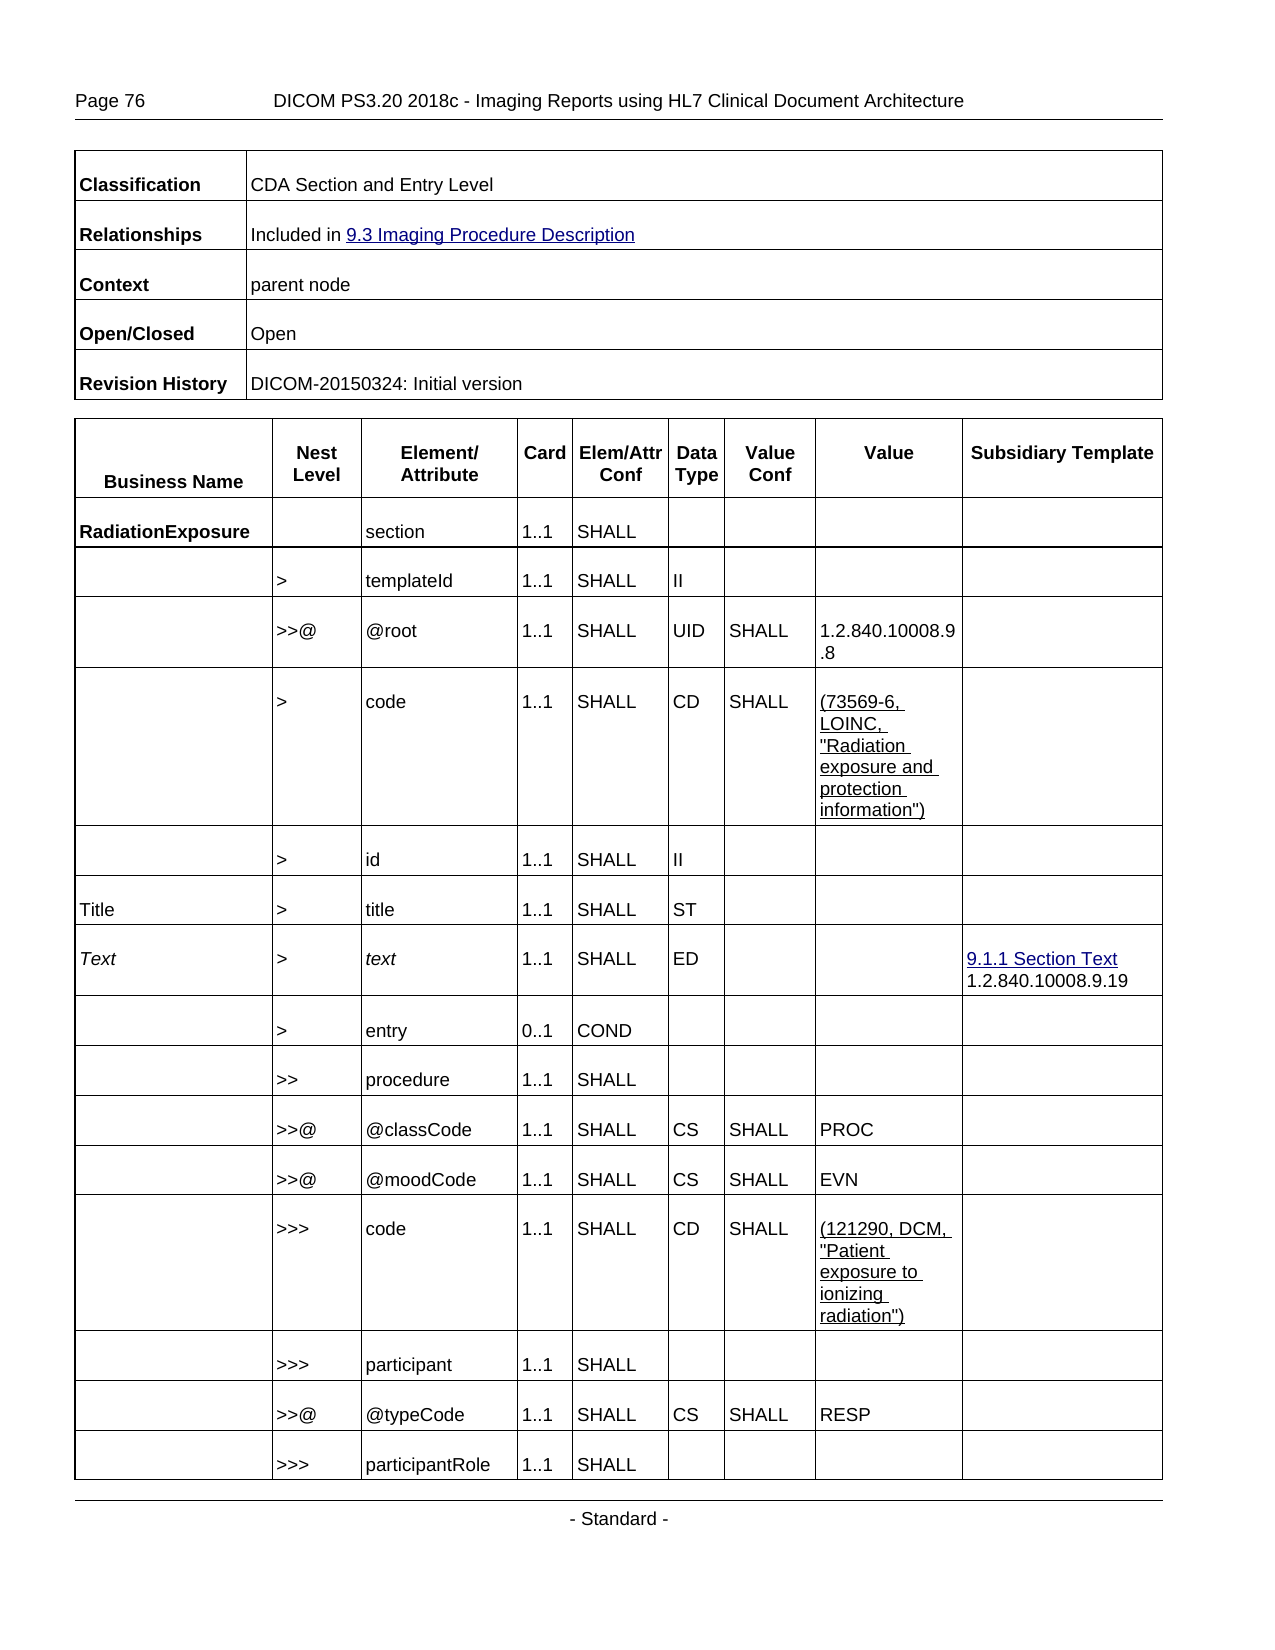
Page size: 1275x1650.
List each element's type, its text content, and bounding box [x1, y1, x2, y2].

table_cell DICOM-20150324: Initial version [247, 350, 1162, 398]
table_header Elem/Attr Conf [573, 419, 668, 497]
table_cell [816, 826, 962, 874]
table_cell title [362, 876, 517, 924]
table_cell SHALL [573, 548, 668, 596]
table_cell [963, 548, 1162, 596]
table_cell [76, 1146, 272, 1194]
table_cell >>> [273, 1331, 361, 1380]
table_cell >>> [273, 1195, 361, 1330]
table_cell SHALL [573, 925, 668, 995]
table_header Element/​Attribute [362, 419, 517, 497]
table_cell [669, 996, 724, 1045]
table_cell [76, 1046, 272, 1095]
table_cell [816, 498, 962, 546]
table_cell [816, 1431, 962, 1479]
table_cell SHALL [573, 1195, 668, 1330]
table_cell [963, 1431, 1162, 1479]
table_cell [963, 1046, 1162, 1095]
table_cell 1..1 [518, 498, 572, 546]
table_cell [725, 1046, 815, 1095]
table_cell SHALL [573, 826, 668, 874]
table_cell @classCode [362, 1096, 517, 1144]
table_cell [963, 876, 1162, 924]
table_cell 1..1 [518, 1195, 572, 1330]
table_cell [669, 1046, 724, 1095]
table_cell participant​Role [362, 1431, 517, 1479]
table_cell Radiation​Exposure [76, 498, 272, 546]
table_cell [725, 1331, 815, 1380]
table_cell template​Id [362, 548, 517, 596]
table_cell SHALL [573, 1096, 668, 1144]
table_cell > [273, 668, 361, 825]
table_header Data Type [669, 419, 724, 497]
table_cell >> [273, 1046, 361, 1095]
table_header Business Name [76, 419, 272, 497]
table_cell SHALL [573, 1431, 668, 1479]
table_cell 1..1 [518, 1381, 572, 1429]
table_cell [963, 498, 1162, 546]
table_cell [963, 1096, 1162, 1144]
table_cell 1..1 [518, 1431, 572, 1479]
table_header Card [518, 419, 572, 497]
table_cell > [273, 548, 361, 596]
table_cell COND [573, 996, 668, 1045]
table_cell (73569-6, LOINC, "Radiation exposure and protection information") [816, 668, 962, 825]
table_cell Revision History [76, 350, 246, 398]
table_cell (121290, DCM, "Patient exposure to ionizing radiation") [816, 1195, 962, 1330]
table_cell code [362, 668, 517, 825]
table_cell SHALL [573, 876, 668, 924]
table_cell [816, 1331, 962, 1380]
table_cell 1..1 [518, 1046, 572, 1095]
table_cell SHALL [725, 1381, 815, 1429]
table_cell ED [669, 925, 724, 995]
table_cell [963, 597, 1162, 667]
table_cell procedure [362, 1046, 517, 1095]
table_cell [963, 996, 1162, 1045]
table_cell [76, 1096, 272, 1144]
table_cell 1..1 [518, 597, 572, 667]
table_cell > [273, 996, 361, 1045]
table_cell [963, 1381, 1162, 1429]
table_cell [76, 996, 272, 1045]
table_cell SHALL [725, 1146, 815, 1194]
table_cell SHALL [573, 1331, 668, 1380]
table_cell [725, 996, 815, 1045]
table_cell CS [669, 1096, 724, 1144]
table_cell SHALL [725, 1096, 815, 1144]
table_cell 1..1 [518, 1331, 572, 1380]
table_cell participant [362, 1331, 517, 1380]
table_cell 1..1 [518, 925, 572, 995]
table_cell [963, 1331, 1162, 1380]
table_cell CD [669, 668, 724, 825]
table_cell [76, 1195, 272, 1330]
table_cell [725, 498, 815, 546]
table_cell Title [76, 876, 272, 924]
table_cell parent node [247, 250, 1162, 299]
table_cell [963, 826, 1162, 874]
table_cell UID [669, 597, 724, 667]
table_cell [725, 1431, 815, 1479]
table_cell [725, 925, 815, 995]
table_cell [963, 1146, 1162, 1194]
table_cell [76, 597, 272, 667]
table_cell II [669, 826, 724, 874]
table_cell EVN [816, 1146, 962, 1194]
table_cell SHALL [573, 1381, 668, 1429]
table_cell Text [76, 925, 272, 995]
table_cell SHALL [725, 597, 815, 667]
table_cell CD [669, 1195, 724, 1330]
table_cell PROC [816, 1096, 962, 1144]
table_cell [963, 668, 1162, 825]
table_cell entry [362, 996, 517, 1045]
table_cell [76, 668, 272, 825]
table_cell [816, 996, 962, 1045]
table_cell @moodCode [362, 1146, 517, 1194]
table_cell ST [669, 876, 724, 924]
table_cell SHALL [573, 1146, 668, 1194]
table_cell >>@ [273, 1381, 361, 1429]
table_cell [816, 1046, 962, 1095]
table_header Nest Level [273, 419, 361, 497]
table_cell SHALL [725, 668, 815, 825]
table_cell [76, 826, 272, 874]
table_cell section [362, 498, 517, 546]
table_cell [963, 1195, 1162, 1330]
table_cell Context [76, 250, 246, 299]
table_cell [725, 826, 815, 874]
table_cell [76, 548, 272, 596]
table_header Subsidiary Template [963, 419, 1162, 497]
table_cell SHALL [573, 1046, 668, 1095]
table_cell code [362, 1195, 517, 1330]
table_cell 1..1 [518, 876, 572, 924]
table_cell Open/Closed [76, 300, 246, 349]
table_header Value Conf [725, 419, 815, 497]
table_cell >>> [273, 1431, 361, 1479]
table_cell CS [669, 1381, 724, 1429]
table_cell @typeCode [362, 1381, 517, 1429]
table_cell [76, 1331, 272, 1380]
table_cell Open [247, 300, 1162, 349]
table_cell 1..1 [518, 826, 572, 874]
table_cell [725, 876, 815, 924]
table_cell CDA Section and Entry Level [247, 151, 1162, 200]
table_cell [816, 876, 962, 924]
table_cell SHALL [573, 597, 668, 667]
table_cell 1.2.840.10008.9.8 [816, 597, 962, 667]
table_cell [76, 1431, 272, 1479]
table_cell [725, 548, 815, 596]
table_cell >>@ [273, 1146, 361, 1194]
table_cell >>@ [273, 1096, 361, 1144]
table_cell [273, 498, 361, 546]
table_cell [669, 1331, 724, 1380]
table_cell SHALL [573, 668, 668, 825]
table_cell 1..1 [518, 1146, 572, 1194]
table_cell II [669, 548, 724, 596]
table_cell Classification [76, 151, 246, 200]
table_cell Included in 9.3 Imaging Procedure Description [247, 201, 1162, 249]
table_header Value [816, 419, 962, 497]
table_cell id [362, 826, 517, 874]
table_cell [669, 498, 724, 546]
table_cell CS [669, 1146, 724, 1194]
table_cell [669, 1431, 724, 1479]
table_cell SHALL [573, 498, 668, 546]
table_cell > [273, 826, 361, 874]
table_cell SHALL [725, 1195, 815, 1330]
table_cell 0..1 [518, 996, 572, 1045]
table_cell [76, 1381, 272, 1429]
table_cell RESP [816, 1381, 962, 1429]
table_cell [816, 925, 962, 995]
table_cell Relationships [76, 201, 246, 249]
table_cell > [273, 876, 361, 924]
table_cell [816, 548, 962, 596]
table_cell 1..1 [518, 1096, 572, 1144]
table_cell >>@ [273, 597, 361, 667]
table_cell @root [362, 597, 517, 667]
table_cell 1..1 [518, 548, 572, 596]
table_cell 9.1.1 Section Text 1.2.840.10008.9.19 [963, 925, 1162, 995]
table_cell 1..1 [518, 668, 572, 825]
table_cell > [273, 925, 361, 995]
table_cell text [362, 925, 517, 995]
